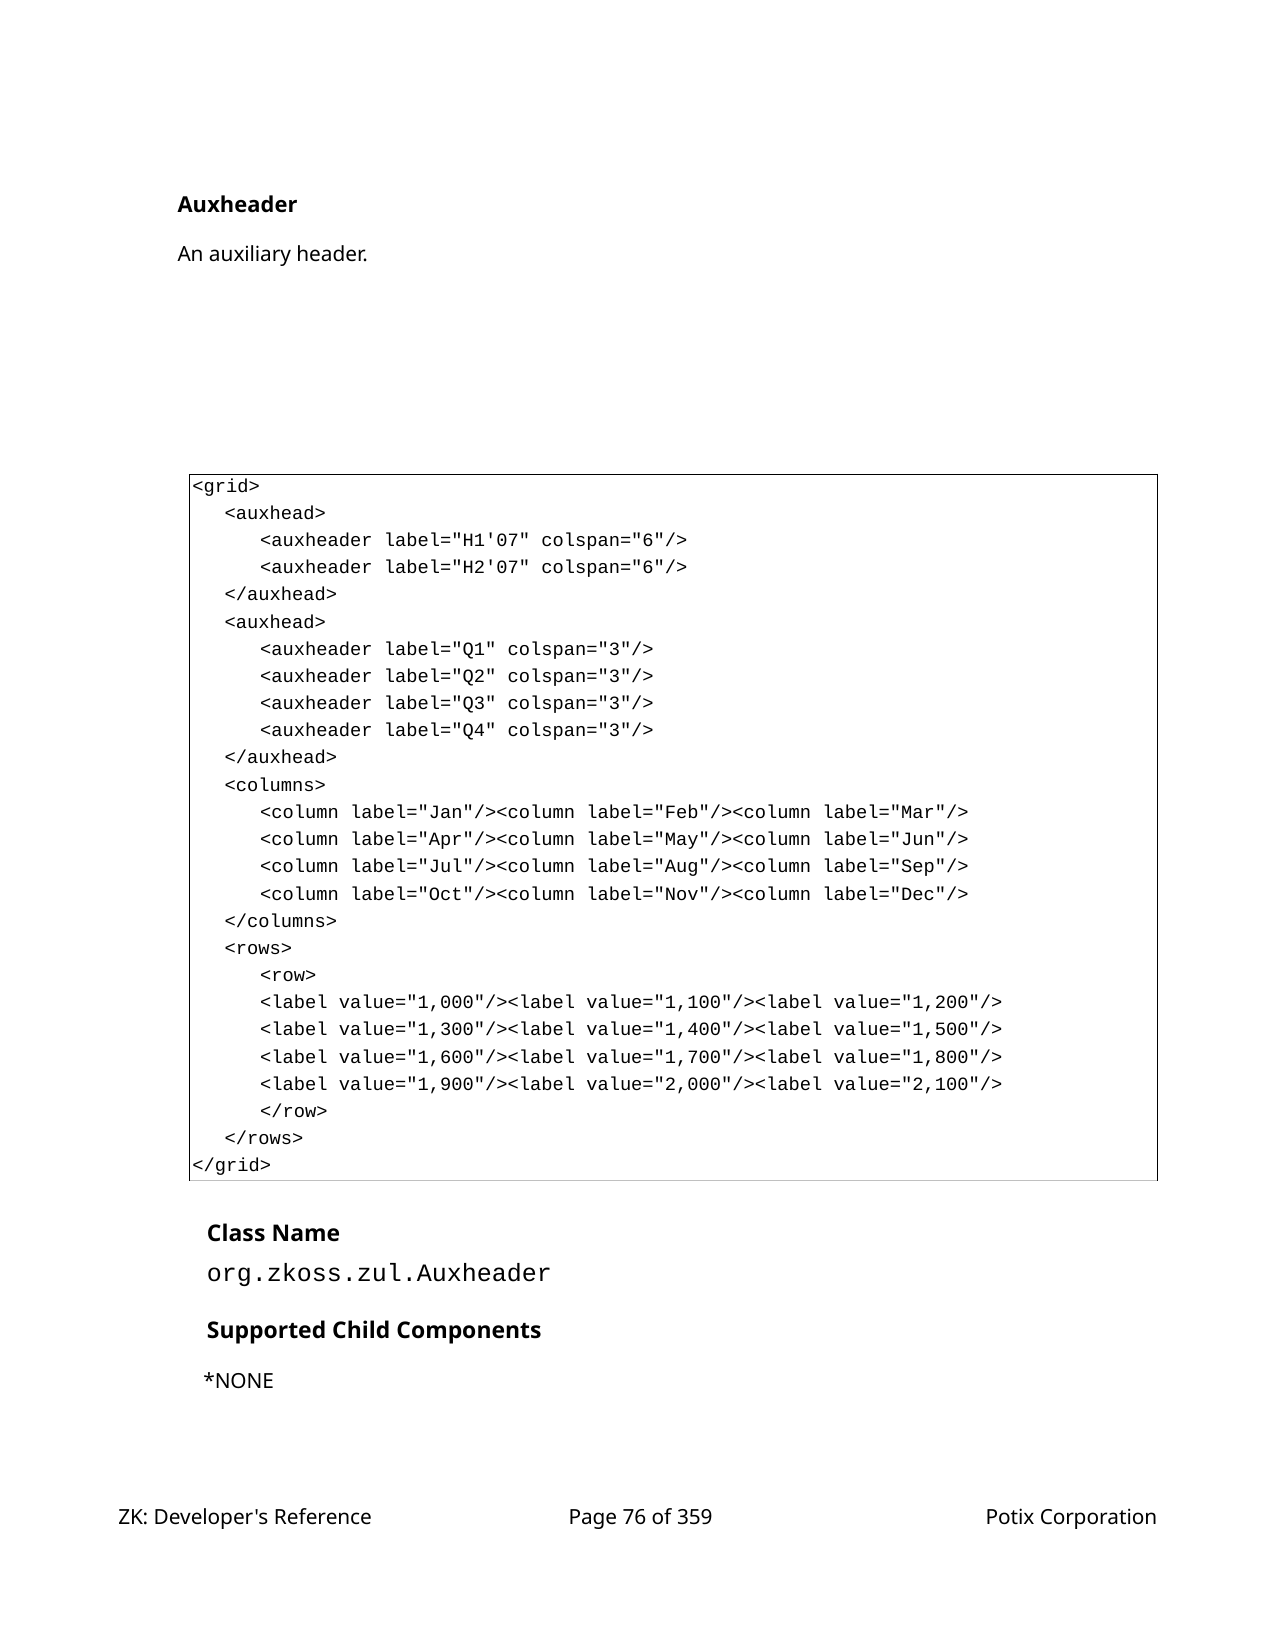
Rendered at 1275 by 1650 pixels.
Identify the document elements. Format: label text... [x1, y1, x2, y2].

text </rows> [190, 1126, 1157, 1150]
text <auxhead> [190, 609, 1157, 634]
text </auxhead> [190, 582, 1157, 607]
text *NONE [118, 1366, 1157, 1394]
text <label value="1,600"/><label value="1,700"/><label value="1,800"/> [190, 1044, 1157, 1069]
text </columns> [190, 908, 1157, 933]
text <row> [190, 963, 1157, 987]
text An auxiliary header. [177, 239, 1157, 268]
text <label value="1,000"/><label value="1,100"/><label value="1,200"/> [190, 990, 1157, 1014]
text </auxhead> [190, 745, 1157, 770]
text <auxheader label="Q4" colspan="3"/> [190, 718, 1157, 742]
text </grid> [190, 1153, 1157, 1180]
text <label value="1,300"/><label value="1,400"/><label value="1,500"/> [190, 1017, 1157, 1042]
text <column label="Jan"/><column label="Feb"/><column label="Mar"/> [190, 800, 1157, 824]
text <auxhead> [190, 501, 1157, 525]
text <auxheader label="Q1" colspan="3"/> [190, 637, 1157, 661]
text <label value="1,900"/><label value="2,000"/><label value="2,100"/> [190, 1072, 1157, 1096]
text <auxheader label="Q2" colspan="3"/> [190, 664, 1157, 688]
text <columns> [190, 773, 1157, 797]
text <grid> [190, 475, 1157, 498]
text <column label="Oct"/><column label="Nov"/><column label="Dec"/> [190, 881, 1157, 906]
text </row> [190, 1099, 1157, 1123]
text <column label="Jul"/><column label="Aug"/><column label="Sep"/> [190, 854, 1157, 878]
text <auxheader label="H1'07" colspan="6"/> [190, 528, 1157, 552]
subtitle Supported Child Components [207, 1314, 1157, 1345]
subtitle Class Name [207, 1217, 1157, 1248]
subtitle Auxheader [177, 189, 1157, 219]
text <column label="Apr"/><column label="May"/><column label="Jun"/> [190, 827, 1157, 851]
text <auxheader label="Q3" colspan="3"/> [190, 691, 1157, 715]
text org.zkoss.zul.Auxheader [207, 1261, 1157, 1289]
text <auxheader label="H2'07" colspan="6"/> [190, 555, 1157, 579]
text <rows> [190, 936, 1157, 960]
